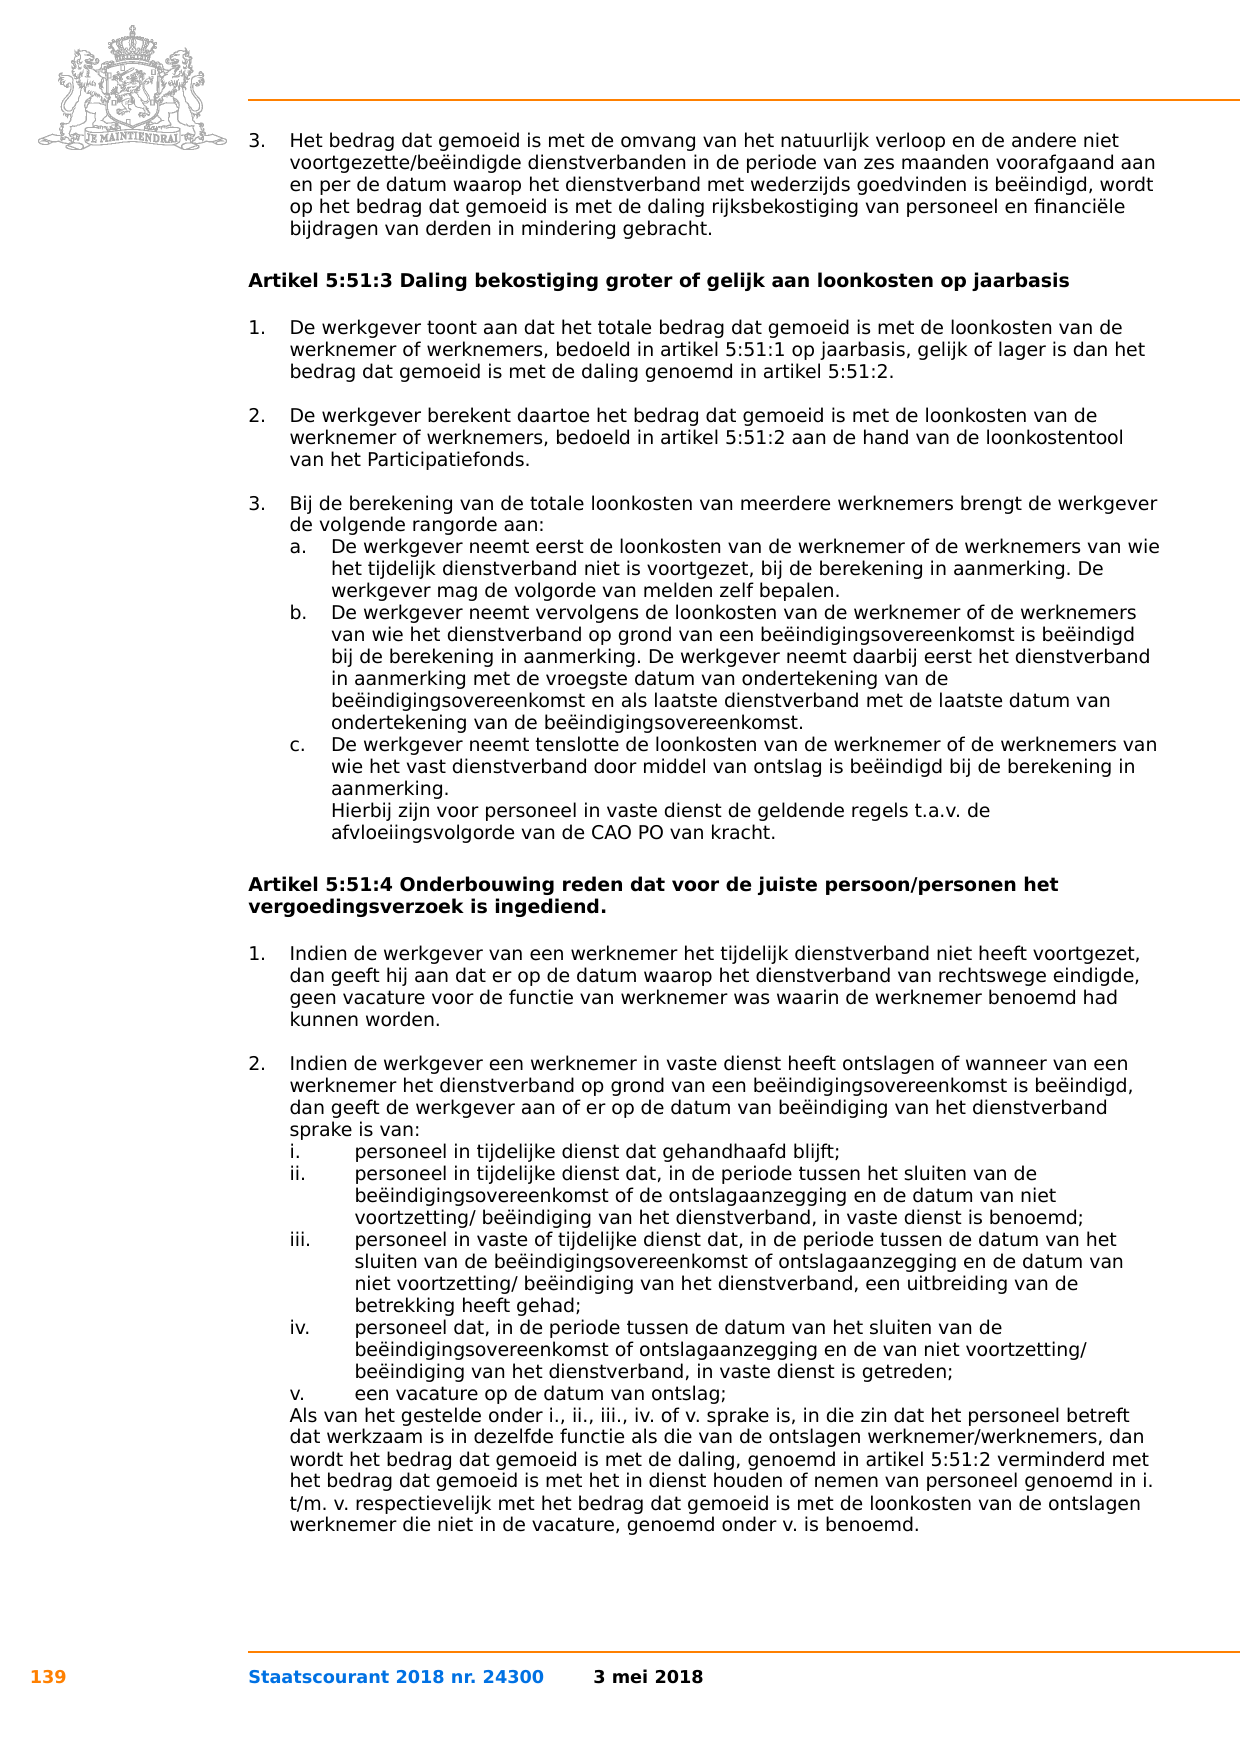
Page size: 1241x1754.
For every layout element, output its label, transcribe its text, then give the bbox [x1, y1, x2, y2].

text 1. Indien de werkgever van een werknemer het tijdelijk dienstverband niet heeft voortgezet, dan geeft hij aan dat er op de datum waarop het dienstverband van rechtswege eindigde, geen vacature voor de functie van werknemer was waarin de werknemer benoemd had kunnen worden. [248, 943, 1163, 1031]
subtitle Artikel 5:51:4 Onderbouwing reden dat voor de juiste persoon/personen het vergoedingsverzoek is ingediend. [248, 874, 1163, 918]
text iv. personeel dat, in de periode tussen de datum van het sluiten van de beëindigingsovereenkomst of ontslagaanzegging en de van niet voortzetting/ beëindiging van het dienstverband, in vaste dienst is getreden; [289, 1317, 1163, 1382]
subtitle Artikel 5:51:3 Daling bekostiging groter of gelijk aan loonkosten op jaarbasis [248, 270, 1163, 292]
text b. De werkgever neemt vervolgens de loonkosten van de werknemer of de werknemers van wie het dienstverband op grond van een beëindigingsovereenkomst is beëindigd bij de berekening in aanmerking. De werkgever neemt daarbij eerst het dienstverband in aanmerking met de vroegste datum van ondertekening van de beëindigingsovereenkomst en als laatste dienstverband met de laatste datum van ondertekening van de beëindigingsovereenkomst. [289, 602, 1163, 734]
text 1. De werkgever toont aan dat het totale bedrag dat gemoeid is met de loonkosten van de werknemer of werknemers, bedoeld in artikel 5:51:1 op jaarbasis, gelijk of lager is dan het bedrag dat gemoeid is met de daling genoemd in artikel 5:51:2. [248, 317, 1163, 383]
text ii. personeel in tijdelijke dienst dat, in de periode tussen het sluiten van de beëindigingsovereenkomst of de ontslagaanzegging en de datum van niet voortzetting/ beëindiging van het dienstverband, in vaste dienst is benoemd; [289, 1163, 1163, 1229]
text 3. Het bedrag dat gemoeid is met de omvang van het natuurlijk verloop en de andere niet voortgezette/beëindigde dienstverbanden in de periode van zes maanden voorafgaand aan en per de datum waarop het dienstverband met wederzijds goedvinden is beëindigd, wordt op het bedrag dat gemoeid is met de daling rijksbekostiging van personeel en financiële bijdragen van derden in mindering gebracht. [248, 130, 1163, 240]
text c. De werkgever neemt tenslotte de loonkosten van de werknemer of de werknemers van wie het vast dienstverband door middel van ontslag is beëindigd bij de berekening in aanmerking. [289, 734, 1163, 800]
text v. een vacature op de datum van ontslag; [289, 1382, 1163, 1404]
text i. personeel in tijdelijke dienst dat gehandhaafd blijft; [289, 1141, 1163, 1163]
text a. De werkgever neemt eerst de loonkosten van de werknemer of de werknemers van wie het tijdelijk dienstverband niet is voortgezet, bij de berekening in aanmerking. De werkgever mag de volgorde van melden zelf bepalen. [289, 536, 1163, 602]
text Hierbij zijn voor personeel in vaste dienst de geldende regels t.a.v. de afvloeiingsvolgorde van de CAO PO van kracht. [331, 800, 1163, 844]
text 2. De werkgever berekent daartoe het bedrag dat gemoeid is met de loonkosten van de werknemer of werknemers, bedoeld in artikel 5:51:2 aan de hand van de loonkostentool van het Participatiefonds. [248, 404, 1163, 471]
picture [38, 25, 227, 150]
text 2. Indien de werkgever een werknemer in vaste dienst heeft ontslagen of wanneer van een werknemer het dienstverband op grond van een beëindigingsovereenkomst is beëindigd, dan geeft de werkgever aan of er op de datum van beëindiging van het dienstverband sprake is van: [248, 1053, 1163, 1141]
text iii. personeel in vaste of tijdelijke dienst dat, in de periode tussen de datum van het sluiten van de beëindigingsovereenkomst of ontslagaanzegging en de datum van niet voortzetting/ beëindiging van het dienstverband, een uitbreiding van de betrekking heeft gehad; [289, 1229, 1163, 1317]
text 3. Bij de berekening van de totale loonkosten van meerdere werknemers brengt de werkgever de volgende rangorde aan: [248, 492, 1163, 536]
text Als van het gestelde onder i., ii., iii., iv. of v. sprake is, in die zin dat het personeel betreft dat werkzaam is in dezelfde functie als die van de ontslagen werknemer/werknemers, dan wordt het bedrag dat gemoeid is met de daling, genoemd in artikel 5:51:2 verminderd met het bedrag dat gemoeid is met het in dienst houden of nemen van personeel genoemd in i. t/m. v. respectievelijk met het bedrag dat gemoeid is met de loonkosten van de ontslagen werknemer die niet in de vacature, genoemd onder v. is benoemd. [289, 1404, 1163, 1536]
